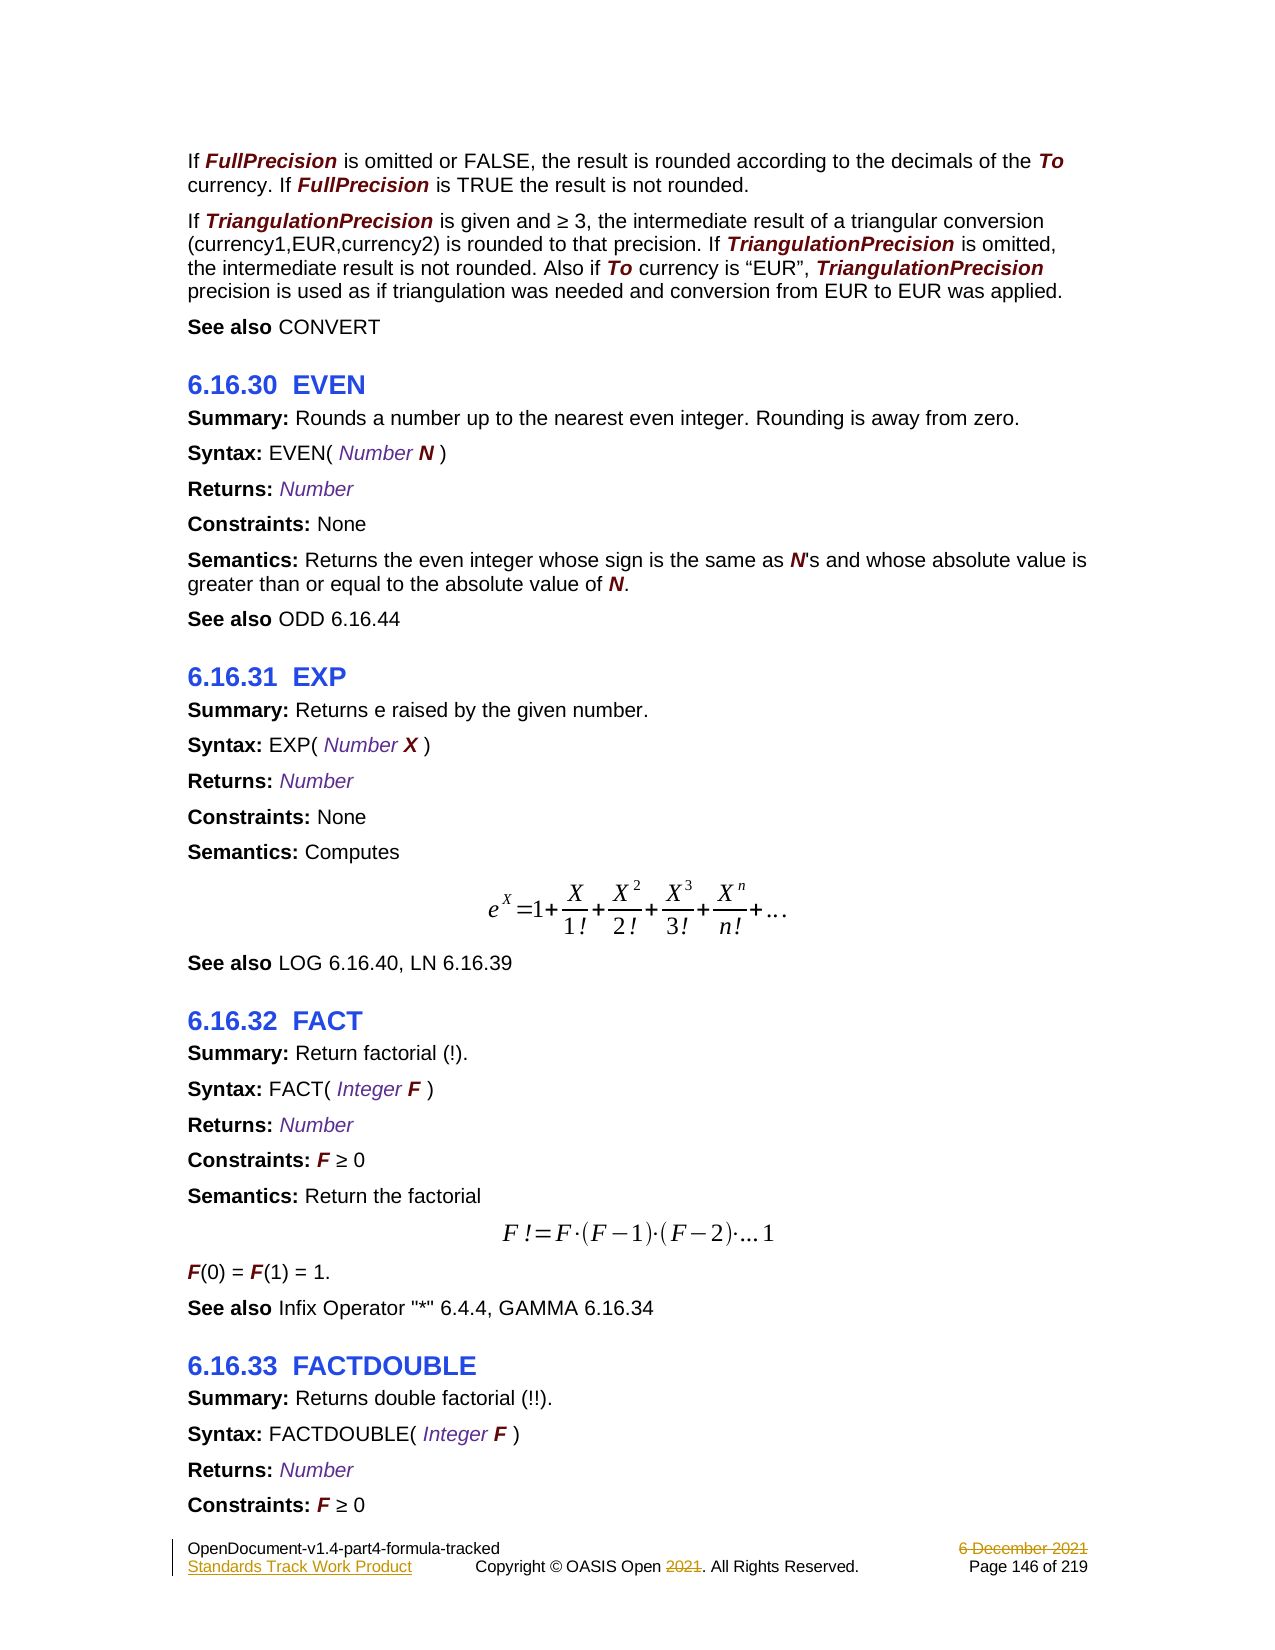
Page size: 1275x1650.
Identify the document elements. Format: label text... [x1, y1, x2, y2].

text Summary: Returns e raised by the given number. [187, 698, 1088, 722]
text Semantics: Return the factorial [187, 1184, 1088, 1208]
text Summary: Return factorial (!). [187, 1042, 1088, 1065]
text Summary: Rounds a number up to the nearest even integer. Rounding is away from zero. [187, 406, 1088, 429]
text Constraints: None [187, 805, 1088, 829]
subtitle FACT [187, 1006, 1088, 1036]
text Semantics: Returns the even integer whose sign is the same as N's and whose absolute value is greater than or equal to the absolute value of N. [187, 548, 1088, 596]
text See also CONVERT [187, 315, 1088, 339]
text Returns: Number [187, 1113, 1088, 1137]
text See also Infix Operator "*" 6.4.4, GAMMA 6.16.34 [187, 1296, 1088, 1320]
text Returns: Number [187, 769, 1088, 793]
text F(0) = F(1) = 1. [187, 1261, 1088, 1284]
text Syntax: FACTDOUBLE( Integer F ) [187, 1422, 1088, 1446]
text Constraints: F ≥ 0 [187, 1149, 1088, 1172]
text Returns: Number [187, 1458, 1088, 1482]
subtitle EVEN [187, 370, 1088, 400]
text If TriangulationPrecision is given and ≥ 3, the intermediate result of a triangular conversion (currency1,EUR,currency2) is rounded to that precision. If TriangulationPrecision is omitted, the intermediate result is not rounded. Also if To currency is “EUR”, TriangulationPrecision precision is used as if triangulation was needed and conversion from EUR to EUR was applied. [187, 209, 1088, 303]
subtitle EXP [187, 662, 1088, 692]
text Summary: Returns double factorial (!!). [187, 1387, 1088, 1410]
text Constraints: F ≥ 0 [187, 1494, 1088, 1517]
text Syntax: EVEN( Number N ) [187, 442, 1088, 465]
text See also LOG 6.16.40, LN 6.16.39 [187, 951, 1088, 975]
text Semantics: Computes [187, 841, 1088, 864]
subtitle FACTDOUBLE [187, 1351, 1088, 1381]
text See also ODD 6.16.44 [187, 608, 1088, 631]
text Constraints: None [187, 513, 1088, 536]
text Returns: Number [187, 477, 1088, 501]
text Syntax: EXP( Number X ) [187, 734, 1088, 757]
text Syntax: FACT( Integer F ) [187, 1077, 1088, 1101]
text If FullPrecision is omitted or FALSE, the result is rounded according to the decimals of the To currency. If FullPrecision is TRUE the result is not rounded. [187, 150, 1088, 197]
